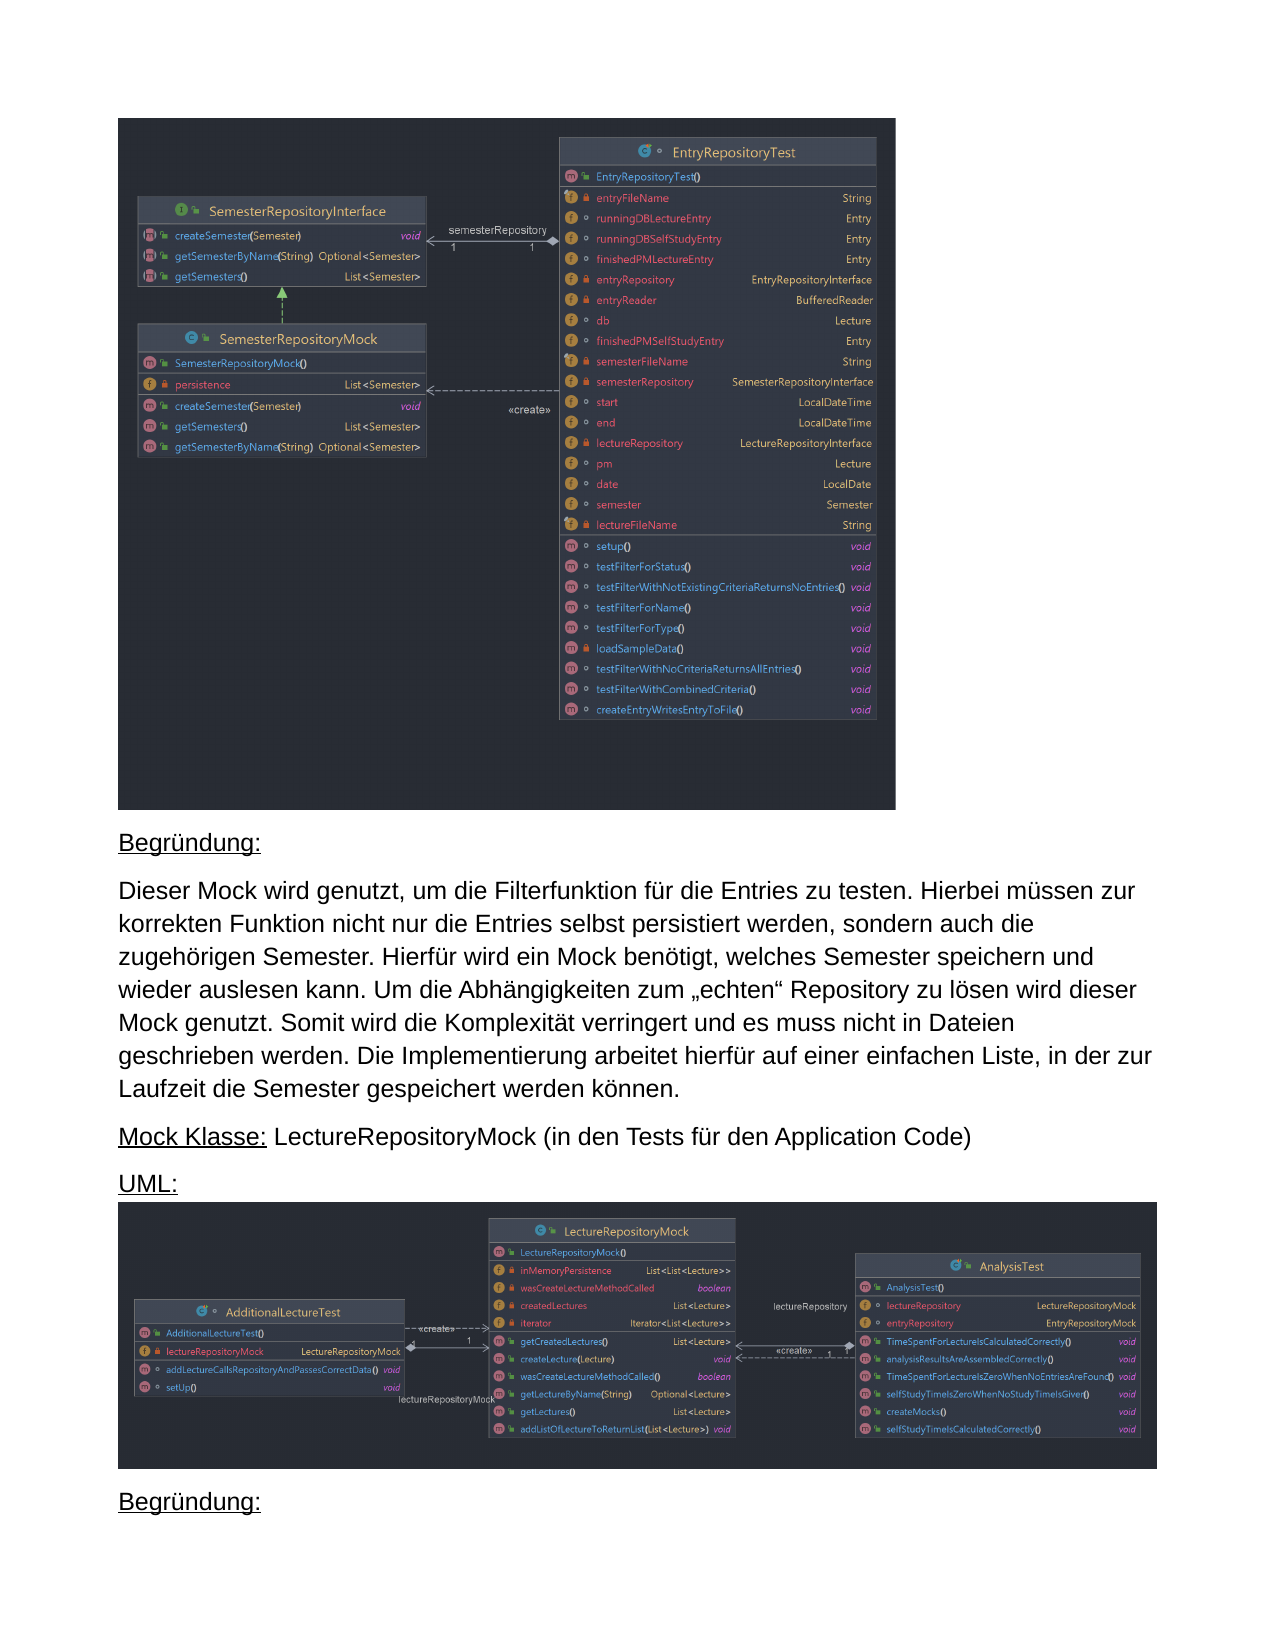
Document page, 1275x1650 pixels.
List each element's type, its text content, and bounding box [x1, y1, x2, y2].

text Begründung: [118, 828, 1157, 857]
text Begründung: [118, 1487, 1157, 1516]
text UML: [118, 1169, 1157, 1202]
text Mock Klasse: LectureRepositoryMock (in den Tests für den Application Code) [118, 1122, 1157, 1150]
text Dieser Mock wird genutzt, um die Filterfunktion für die Entries zu testen. Hierbei müssen zur korrekten Funktion nicht nur die Entries selbst persistiert werden, sondern auch die zugehörigen Semester. Hierfür wird ein Mock benötigt, welches Semester speichern und wieder auslesen kann. Um die Abhängigkeiten zum „echten“ Repository zu lösen wird dieser Mock genutzt. Somit wird die Komplexität verringert und es muss nicht in Dateien geschrieben werden. Die Implementierung arbeitet hierfür auf einer einfachen Liste, in der zur Laufzeit die Semester gespeichert werden können. [118, 876, 1157, 1103]
